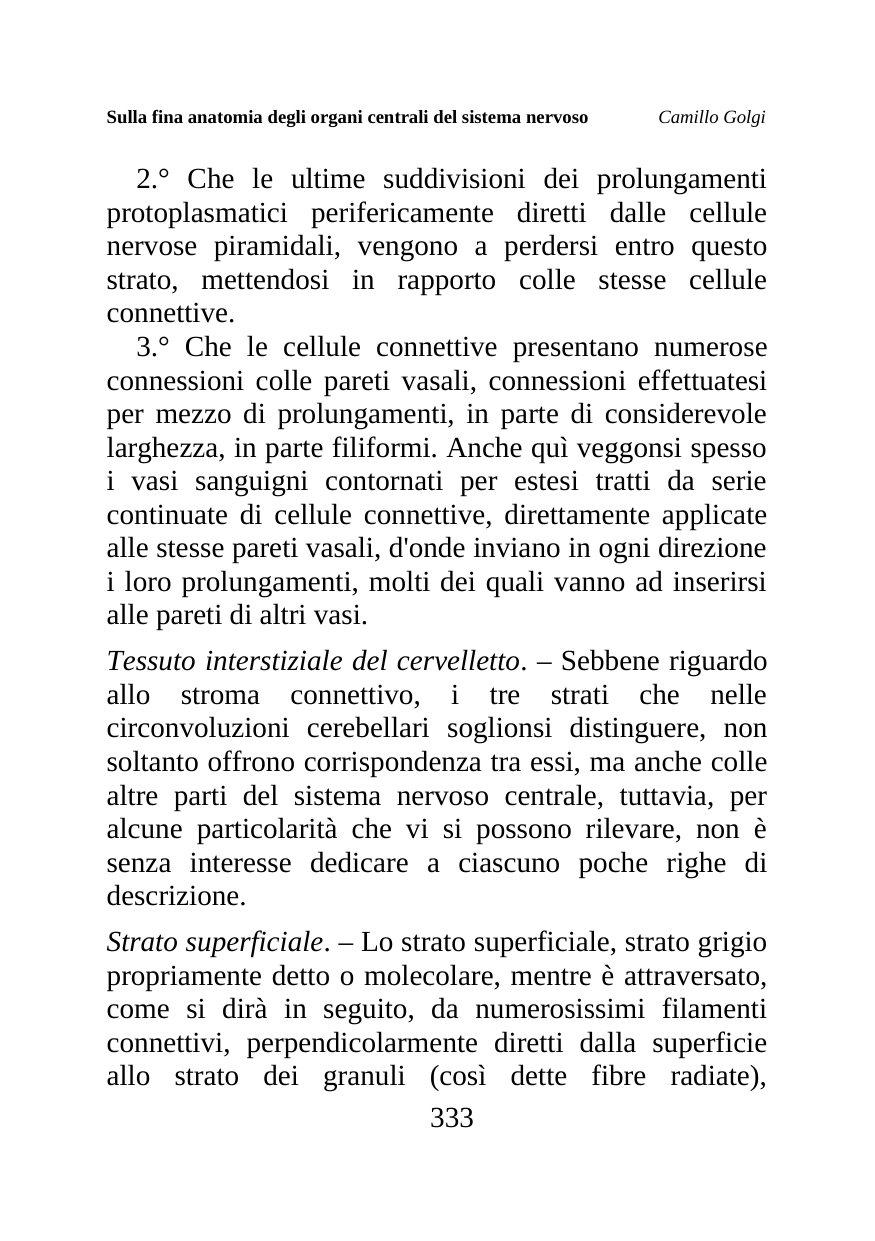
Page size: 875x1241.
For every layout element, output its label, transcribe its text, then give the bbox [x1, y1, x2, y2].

text 2.° Che le ultime suddivisioni dei prolungamenti protoplasmatici perifericamente diretti dalle cellule nervose piramidali, vengono a perdersi entro questo strato, mettendosi in rapporto colle stesse cellule connettive. [106, 161, 768, 329]
text 3.° Che le cellule connettive presentano numerose connessioni colle pareti vasali, connessioni effettuatesi per mezzo di prolungamenti, in parte di considerevole larghezza, in parte filiformi. Anche quì veggonsi spesso i vasi sanguigni contornati per estesi tratti da serie continuate di cellule connettive, direttamente applicate alle stesse pareti vasali, d'onde inviano in ogni direzione i loro prolungamenti, molti dei quali vanno ad inserirsi alle pareti di altri vasi. [106, 329, 768, 631]
text Strato superficiale. – Lo strato superficiale, strato grigio propriamente detto o molecolare, mentre è attraversato, come si dirà in seguito, da numerosissimi filamenti connettivi, perpendicolarmente diretti dalla superficie allo strato dei granuli (così dette fibre radiate), [106, 924, 768, 1092]
text Tessuto interstiziale del cervelletto. – Sebbene riguardo allo stroma connettivo, i tre strati che nelle circonvoluzioni cerebellari soglionsi distinguere, non soltanto offrono corrispondenza tra essi, ma anche colle altre parti del sistema nervoso centrale, tuttavia, per alcune particolarità che vi si possono rilevare, non è senza interesse dedicare a ciascuno poche righe di descrizione. [106, 643, 768, 912]
